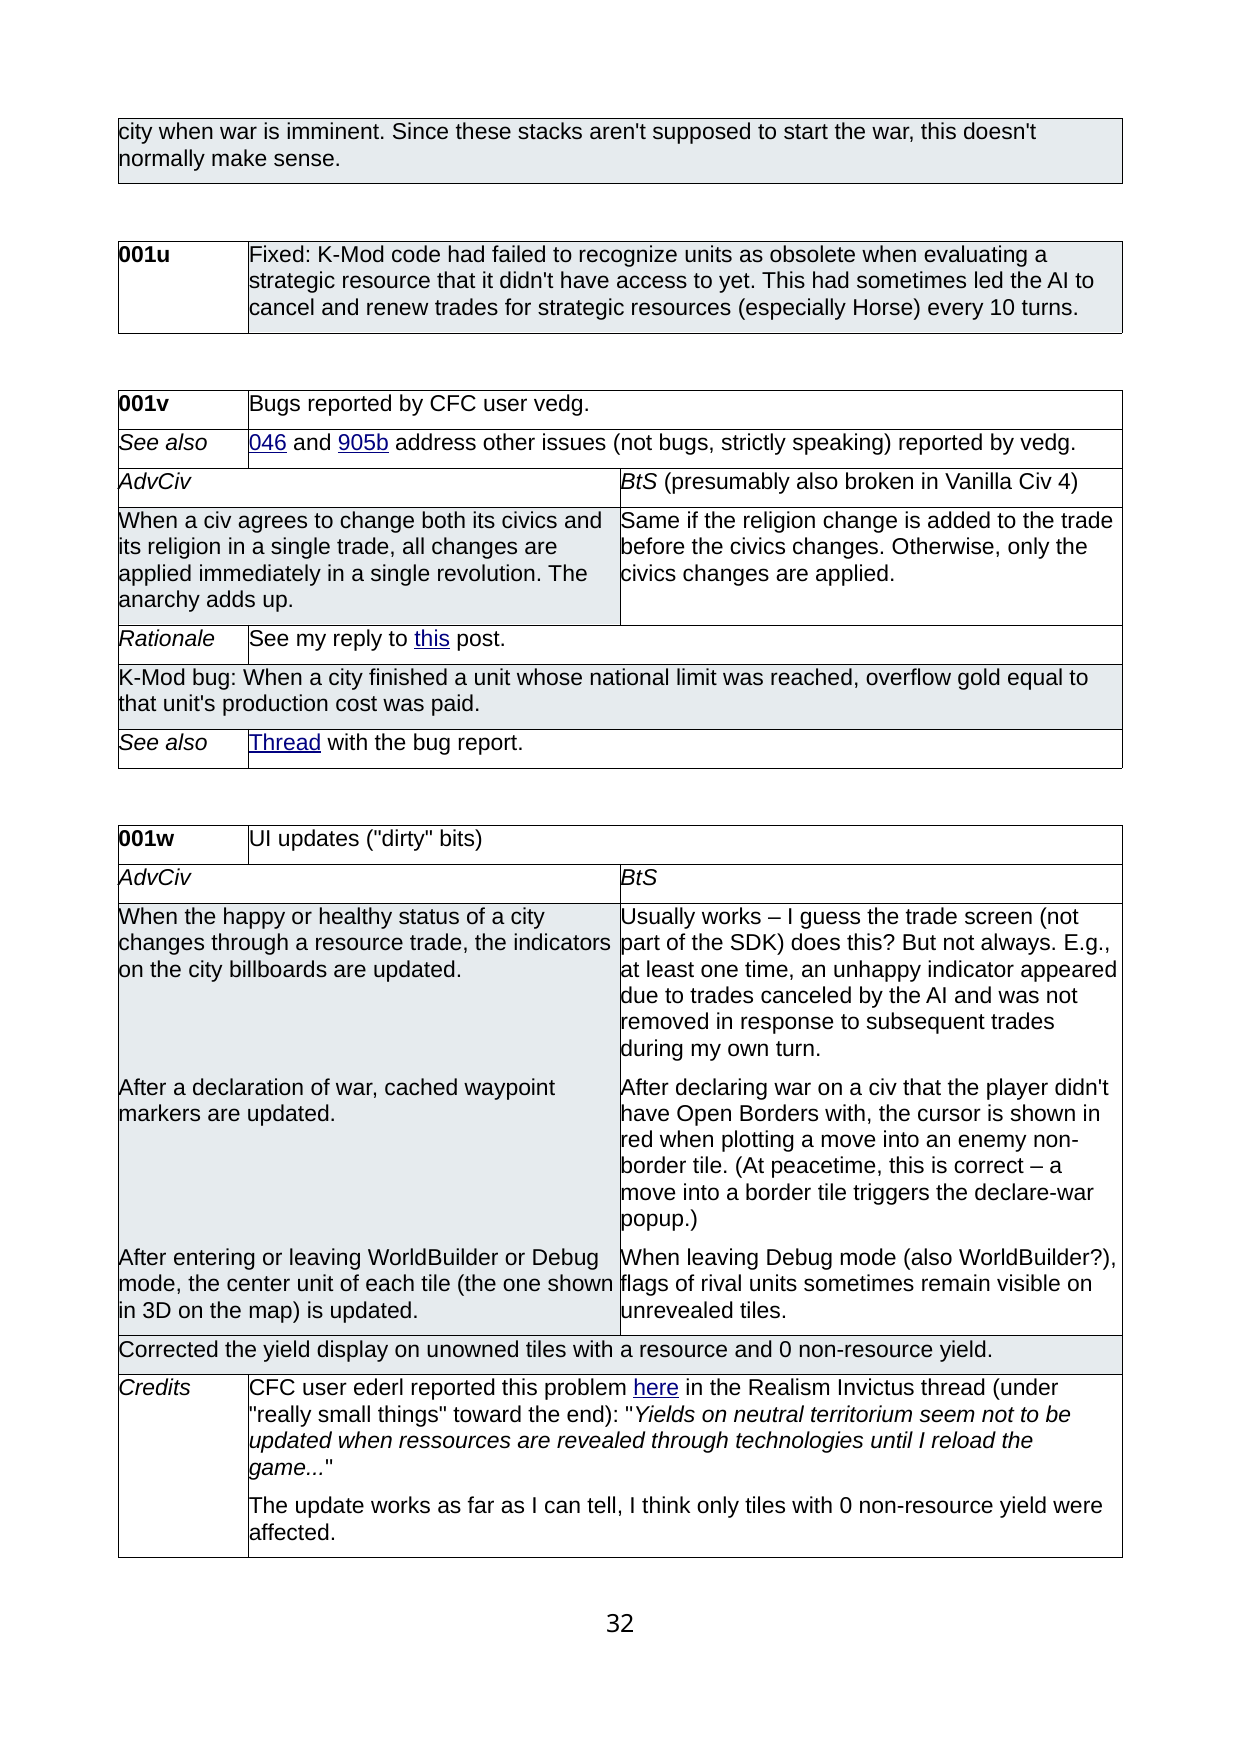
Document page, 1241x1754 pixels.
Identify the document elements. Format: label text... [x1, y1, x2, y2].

table_cell See my reply to this post. [249, 626, 1122, 663]
table_header Fixed: K-Mod code had failed to recognize units as obsolete when evaluating a strategic resource that it didn't have access to yet. This had sometimes led the AI to cancel and renew trades for strategic resources (especially Horse) every 10 turns. [249, 242, 1122, 332]
table_cell city when war is imminent. Since these stacks aren't supposed to start the war, this doesn't normally make sense. [119, 119, 1122, 183]
table_cell Thread with the bug report. [249, 730, 1122, 767]
table_header Bugs reported by CFC user vedg. [249, 391, 1122, 429]
table_cell Credits [119, 1375, 248, 1557]
table_cell See also [119, 430, 248, 468]
table_cell See also [119, 730, 248, 767]
table_cell AdvCiv [119, 469, 620, 507]
table_cell AdvCiv [119, 865, 620, 903]
table_cell BtS (presumably also broken in Vanilla Civ 4) [621, 469, 1122, 507]
table_cell Same if the religion change is added to the trade before the civics changes. Otherwise, only the civics changes are applied. [621, 508, 1122, 624]
table_header UI updates ("dirty" bits) [249, 826, 1122, 864]
table_header 001v [119, 391, 248, 429]
table_cell CFC user ederl reported this problem here in the Realism Invictus thread (under "really small things" toward the end): "Yields on neutral territorium seem not to be updated when ressources are revealed through technologies until I reload the game..." The update works as far as I can tell, I think only tiles with 0 non-resource yield were affected. [249, 1375, 1122, 1557]
table_header 001w [119, 826, 248, 864]
table_cell BtS [621, 865, 1122, 903]
table_cell K-Mod bug: When a city finished a unit whose national limit was reached, overflow gold equal to that unit's production cost was paid. [119, 665, 1122, 729]
table_cell Usually works – I guess the trade screen (not part of the SDK) does this? But not always. E.g., at least one time, an unhappy indicator appeared due to trades canceled by the AI and was not removed in response to subsequent trades during my own turn. After declaring war on a civ that the player didn't have Open Borders with, the cursor is shown in red when plotting a move into an enemy non-border tile. (At peacetime, this is correct – a move into a border tile triggers the declare-war popup.) When leaving Debug mode (also WorldBuilder?), flags of rival units sometimes remain visible on unrevealed tiles. [621, 904, 1122, 1335]
table_cell 046 and 905b address other issues (not bugs, strictly speaking) reported by vedg. [249, 430, 1122, 468]
table_cell When the happy or healthy status of a city changes through a resource trade, the indicators on the city billboards are updated. After a declaration of war, cached waypoint markers are updated. After entering or leaving WorldBuilder or Debug mode, the center unit of each tile (the one shown in 3D on the map) is updated. [119, 904, 620, 1335]
table_header 001u [119, 242, 248, 332]
table_cell When a civ agrees to change both its civics and its religion in a single trade, all changes are applied immediately in a single revolution. The anarchy adds up. [119, 508, 620, 624]
table_cell Corrected the yield display on unowned tiles with a resource and 0 non-resource yield. [119, 1336, 1122, 1374]
table_cell Rationale [119, 626, 248, 663]
